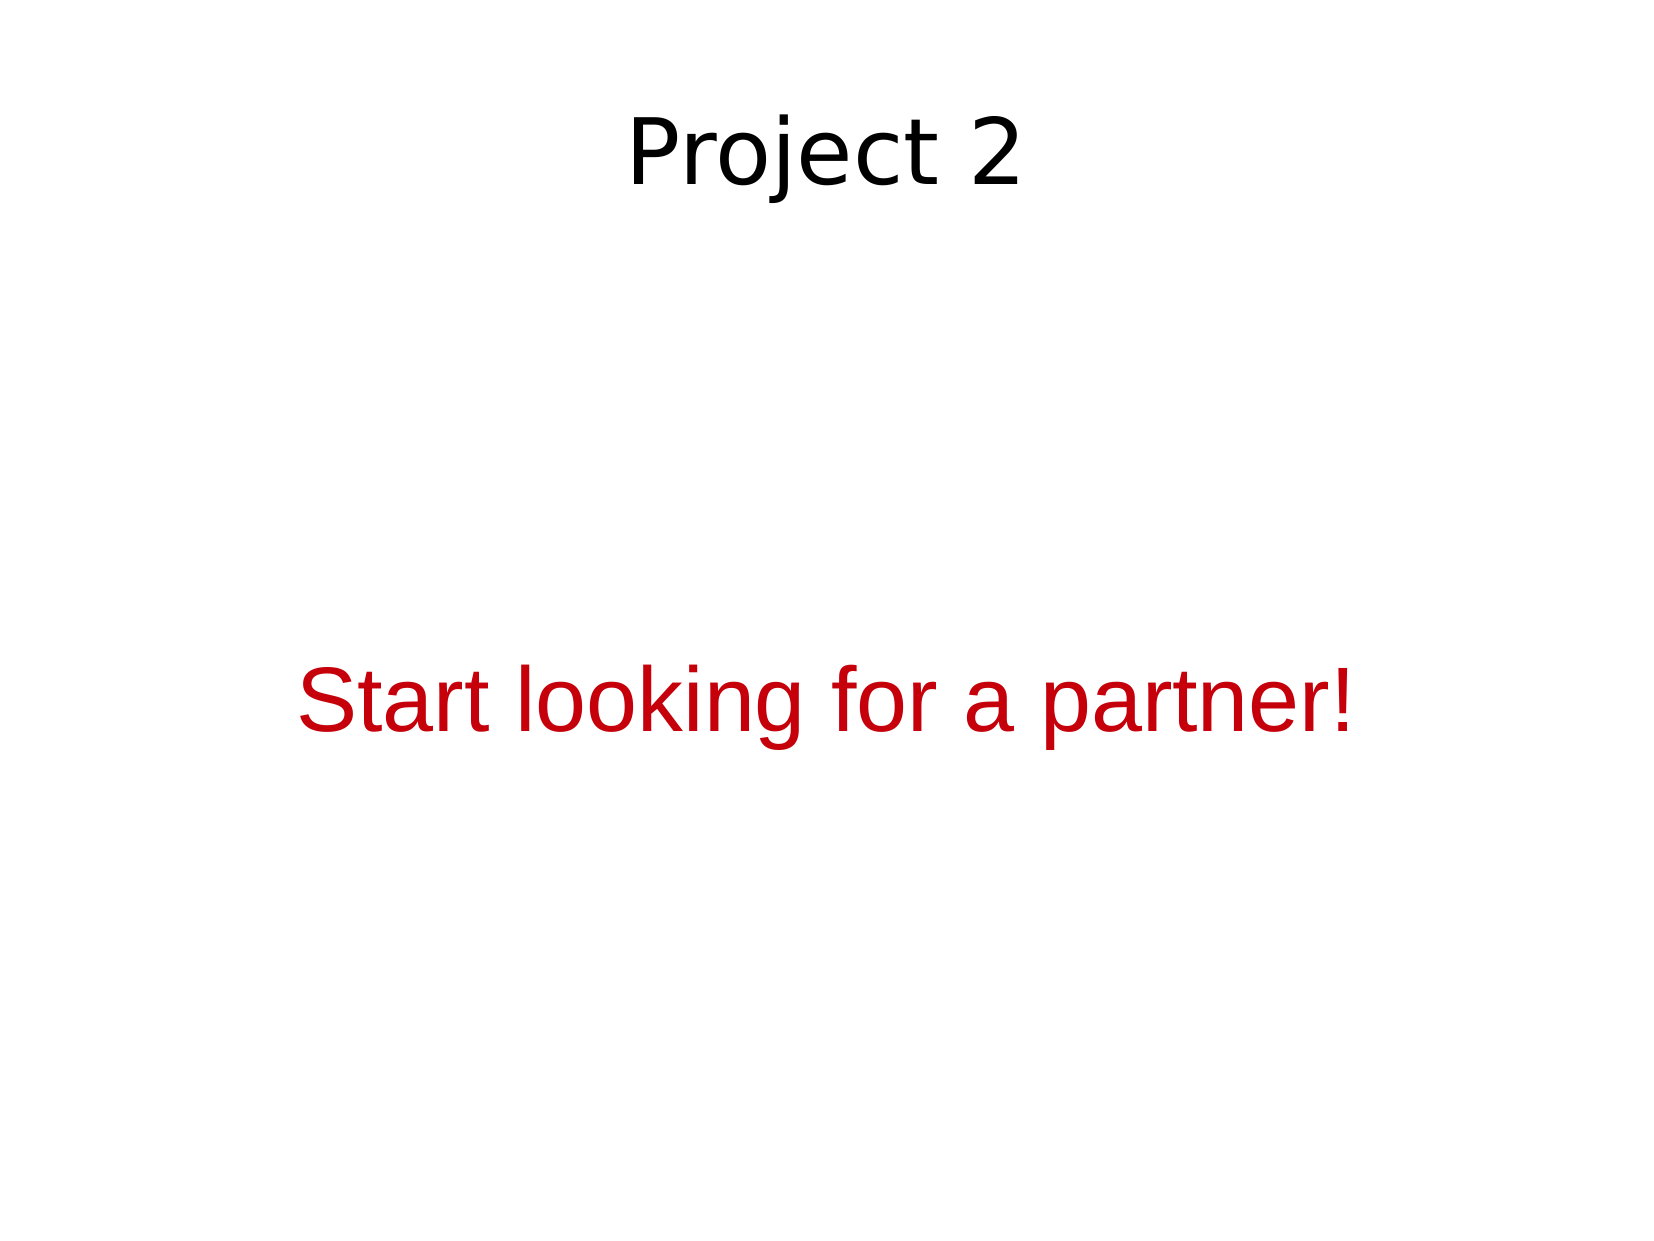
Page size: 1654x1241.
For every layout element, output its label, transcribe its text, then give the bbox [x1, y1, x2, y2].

subtitle Start looking for a partner! [82, 290, 1571, 1109]
title Project 2 [82, 49, 1571, 257]
